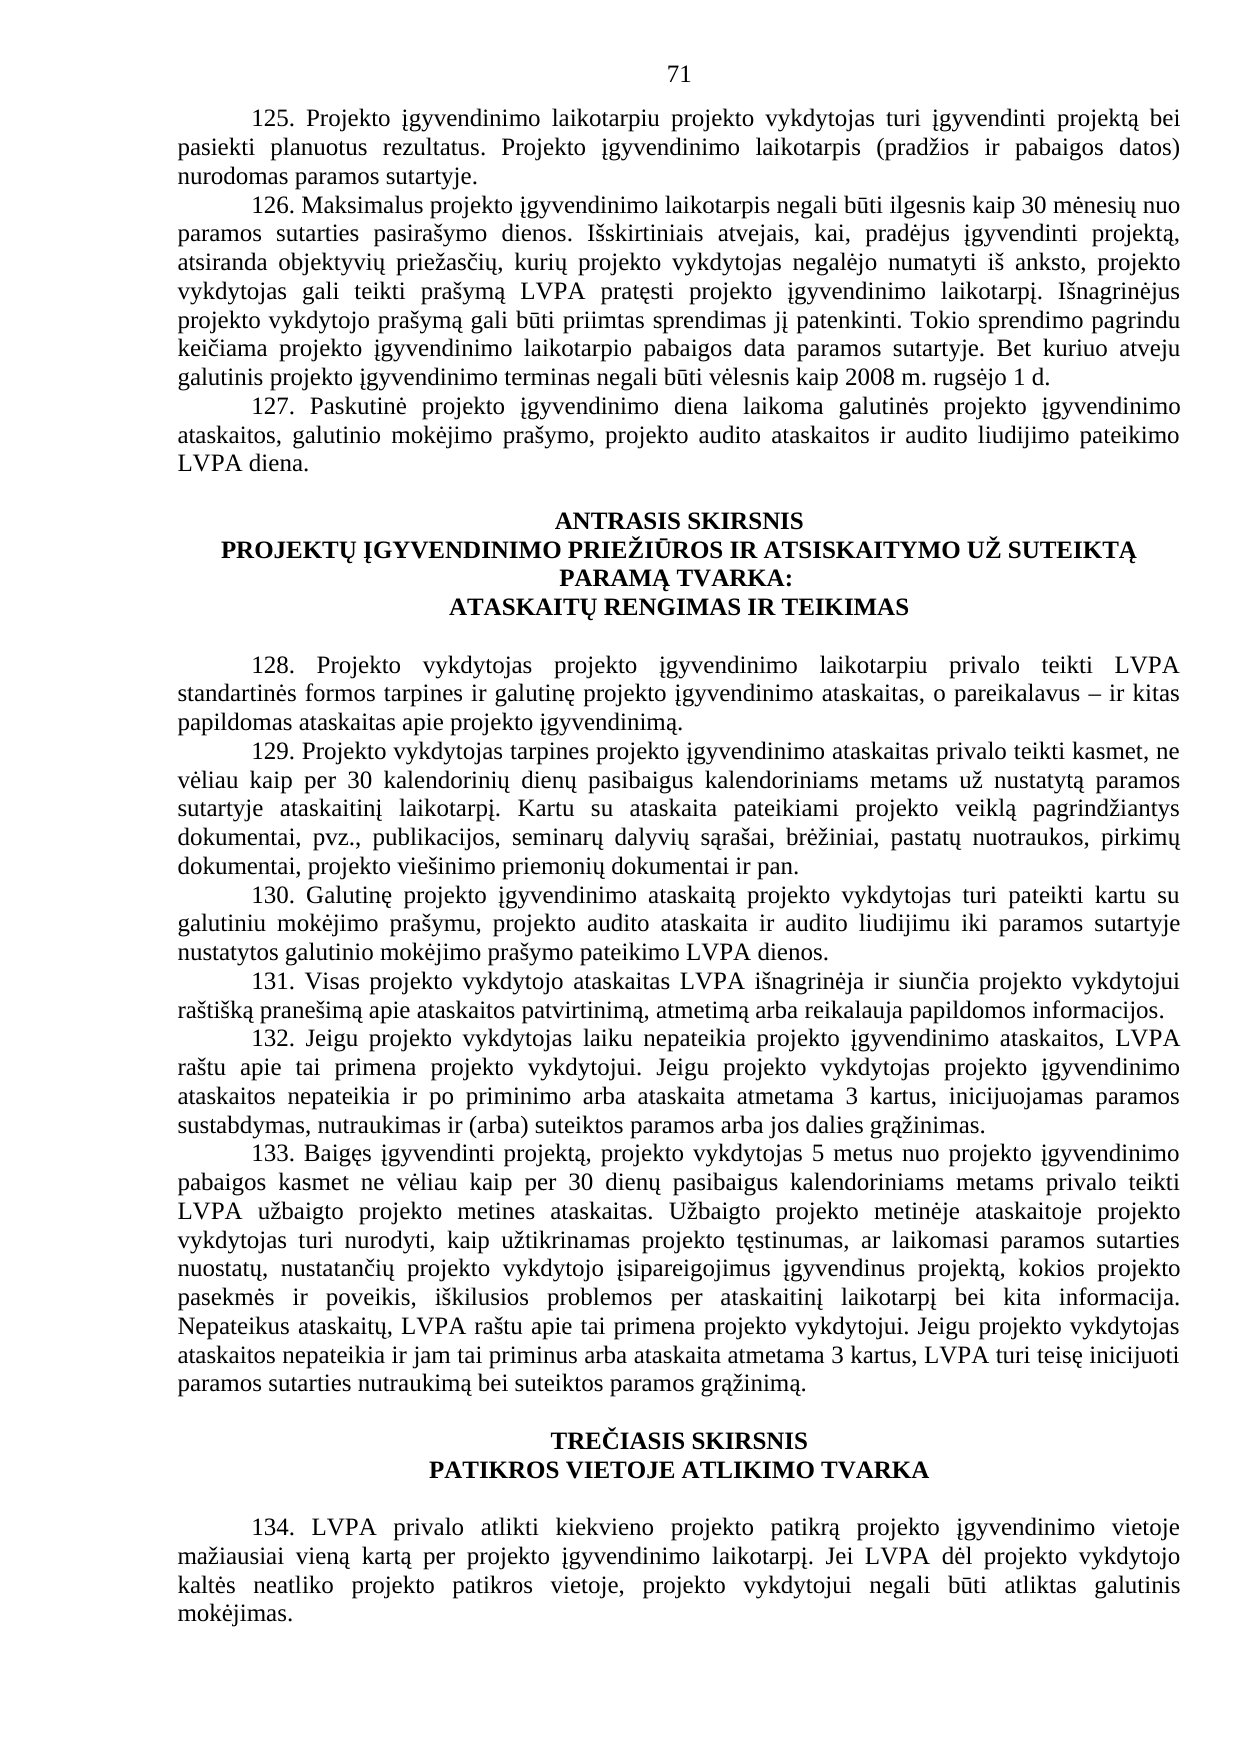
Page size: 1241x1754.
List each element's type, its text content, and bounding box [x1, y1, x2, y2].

text 134. LVPA privalo atlikti kiekvieno projekto patikrą projekto įgyvendinimo vietoje mažiausiai vieną kartą per projekto įgyvendinimo laikotarpį. Jei LVPA dėl projekto vykdytojo kaltės neatliko projekto patikros vietoje, projekto vykdytojui negali būti atliktas galutinis mokėjimas. [177, 1512, 1181, 1627]
text TREČIASIS SKIRSNIS [177, 1426, 1181, 1455]
text PATIKROS VIETOJE ATLIKIMO TVARKA [177, 1455, 1181, 1483]
text 129. Projekto vykdytojas tarpines projekto įgyvendinimo ataskaitas privalo teikti kasmet, ne vėliau kaip per 30 kalendorinių dienų pasibaigus kalendoriniams metams už nustatytą paramos sutartyje ataskaitinį laikotarpį. Kartu su ataskaita pateikiami projekto veiklą pagrindžiantys dokumentai, pvz., publikacijos, seminarų dalyvių sąrašai, brėžiniai, pastatų nuotraukos, pirkimų dokumentai, projekto viešinimo priemonių dokumentai ir pan. [177, 736, 1181, 880]
text antrasis skirsnis [177, 506, 1181, 535]
text 132. Jeigu projekto vykdytojas laiku nepateikia projekto įgyvendinimo ataskaitos, LVPA raštu apie tai primena projekto vykdytojui. Jeigu projekto vykdytojas projekto įgyvendinimo ataskaitos nepateikia ir po priminimo arba ataskaita atmetama 3 kartus, inicijuojamas paramos sustabdymas, nutraukimas ir (arba) suteiktos paramos arba jos dalies grąžinimas. [177, 1023, 1181, 1138]
text 127. Paskutinė projekto įgyvendinimo diena laikoma galutinės projekto įgyvendinimo ataskaitos, galutinio mokėjimo prašymo, projekto audito ataskaitos ir audito liudijimo pateikimo LVPA diena. [177, 391, 1181, 477]
text 130. Galutinę projekto įgyvendinimo ataskaitą projekto vykdytojas turi pateikti kartu su galutiniu mokėjimo prašymu, projekto audito ataskaita ir audito liudijimu iki paramos sutartyje nustatytos galutinio mokėjimo prašymo pateikimo LVPA dienos. [177, 880, 1181, 966]
text 125. Projekto įgyvendinimo laikotarpiu projekto vykdytojas turi įgyvendinti projektą bei pasiekti planuotus rezultatus. Projekto įgyvendinimo laikotarpis (pradžios ir pabaigos datos) nurodomas paramos sutartyje. [177, 103, 1181, 190]
text 133. Baigęs įgyvendinti projektą, projekto vykdytojas 5 metus nuo projekto įgyvendinimo pabaigos kasmet ne vėliau kaip per 30 dienų pasibaigus kalendoriniams metams privalo teikti LVPA užbaigto projekto metines ataskaitas. Užbaigto projekto metinėje ataskaitoje projekto vykdytojas turi nurodyti, kaip užtikrinamas projekto tęstinumas, ar laikomasi paramos sutarties nuostatų, nustatančių projekto vykdytojo įsipareigojimus įgyvendinus projektą, kokios projekto pasekmės ir poveikis, iškilusios problemos per ataskaitinį laikotarpį bei kita informacija. Nepateikus ataskaitų, LVPA raštu apie tai primena projekto vykdytojui. Jeigu projekto vykdytojas ataskaitos nepateikia ir jam tai priminus arba ataskaita atmetama 3 kartus, LVPA turi teisę inicijuoti paramos sutarties nutraukimą bei suteiktos paramos grąžinimą. [177, 1138, 1181, 1397]
text ataskaitų rengimas ir teikimas [177, 592, 1181, 621]
text 131. Visas projekto vykdytojo ataskaitas LVPA išnagrinėja ir siunčia projekto vykdytojui raštišką pranešimą apie ataskaitos patvirtinimą, atmetimą arba reikalauja papildomos informacijos. [177, 966, 1181, 1023]
text 126. Maksimalus projekto įgyvendinimo laikotarpis negali būti ilgesnis kaip 30 mėnesių nuo paramos sutarties pasirašymo dienos. Išskirtiniais atvejais, kai, pradėjus įgyvendinti projektą, atsiranda objektyvių priežasčių, kurių projekto vykdytojas negalėjo numatyti iš anksto, projekto vykdytojas gali teikti prašymą LVPA pratęsti projekto įgyvendinimo laikotarpį. Išnagrinėjus projekto vykdytojo prašymą gali būti priimtas sprendimas jį patenkinti. Tokio sprendimo pagrindu keičiama projekto įgyvendinimo laikotarpio pabaigos data paramos sutartyje. Bet kuriuo atveju galutinis projekto įgyvendinimo terminas negali būti vėlesnis kaip 2008 m. rugsėjo 1 d. [177, 190, 1181, 391]
text Projektų įgyvendinimo priežiūros ir atsiskaitymo už suteiktą paramą tvarka: [177, 535, 1181, 592]
text 128. Projekto vykdytojas projekto įgyvendinimo laikotarpiu privalo teikti LVPA standartinės formos tarpines ir galutinę projekto įgyvendinimo ataskaitas, o pareikalavus – ir kitas papildomas ataskaitas apie projekto įgyvendinimą. [177, 650, 1181, 736]
